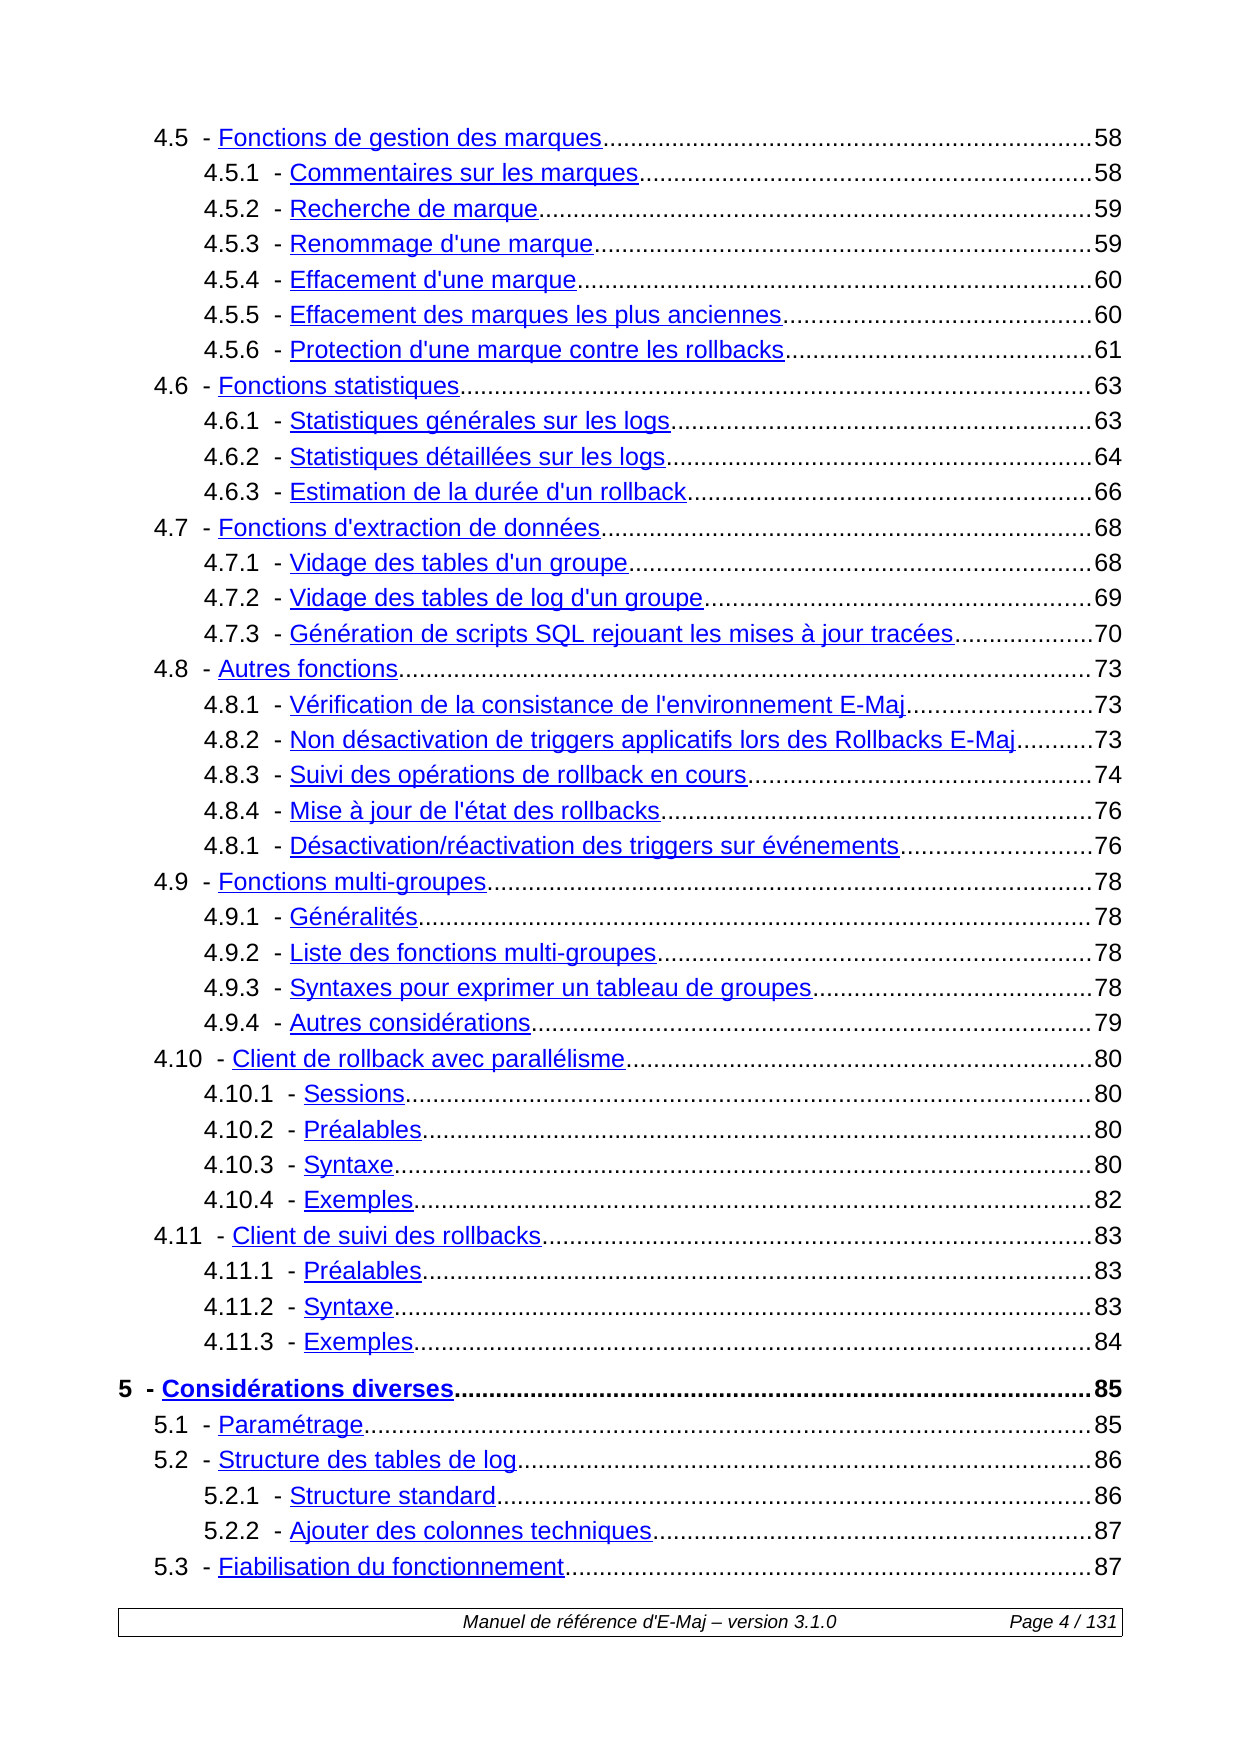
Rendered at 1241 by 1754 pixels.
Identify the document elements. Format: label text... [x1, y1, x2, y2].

text 4.8.1 - Désactivation/réactivation des triggers sur événements 76 [168, 826, 1122, 862]
text 5.2.2 - Ajouter des colonnes techniques 87 [168, 1511, 1122, 1547]
text 4.5.2 - Recherche de marque 59 [168, 189, 1122, 224]
text 4.9.3 - Syntaxes pour exprimer un tableau de groupes 78 [168, 968, 1122, 1003]
text 4.10.4 - Exemples 82 [168, 1181, 1122, 1216]
text 4.11.3 - Exemples 84 [168, 1322, 1122, 1358]
text 4.5.6 - Protection d'une marque contre les rollbacks 61 [168, 331, 1122, 366]
text 4.8.1 - Vérification de la consistance de l'environnement E-Maj 73 [168, 685, 1122, 720]
text 4.9 - Fonctions multi-groupes 78 [118, 862, 1122, 897]
text 4.6.2 - Statistiques détaillées sur les logs 64 [168, 437, 1122, 472]
text 4.7 - Fonctions d'extraction de données 68 [118, 508, 1122, 543]
text 4.11 - Client de suivi des rollbacks 83 [118, 1216, 1122, 1251]
text 4.8.4 - Mise à jour de l'état des rollbacks 76 [168, 791, 1122, 826]
text 4.5.3 - Renommage d'une marque 59 [168, 224, 1122, 260]
text 5.2.1 - Structure standard 86 [168, 1476, 1122, 1511]
text 4.9.4 - Autres considérations 79 [168, 1003, 1122, 1039]
text 4.5.1 - Commentaires sur les marques 58 [168, 153, 1122, 189]
text 5.3 - Fiabilisation du fonctionnement 87 [118, 1547, 1122, 1582]
text 4.10.2 - Préalables 80 [168, 1110, 1122, 1145]
text 4.10.1 - Sessions 80 [168, 1074, 1122, 1110]
text 4.7.3 - Génération de scripts SQL rejouant les mises à jour tracées 70 [168, 614, 1122, 649]
text 4.8.2 - Non désactivation de triggers applicatifs lors des Rollbacks E-Maj 73 [168, 720, 1122, 756]
text 4.5.4 - Effacement d'une marque 60 [168, 260, 1122, 295]
text 4.7.1 - Vidage des tables d'un groupe 68 [168, 543, 1122, 578]
text 4.10.3 - Syntaxe 80 [168, 1145, 1122, 1181]
text 4.8.3 - Suivi des opérations de rollback en cours 74 [168, 756, 1122, 791]
text 4.11.2 - Syntaxe 83 [168, 1287, 1122, 1322]
text 4.9.2 - Liste des fonctions multi-groupes 78 [168, 933, 1122, 968]
text 4.5 - Fonctions de gestion des marques 58 [118, 118, 1122, 153]
text 5.1 - Paramétrage 85 [118, 1405, 1122, 1440]
text 5 - Considérations diverses 85 [118, 1369, 1122, 1405]
text 4.8 - Autres fonctions 73 [118, 649, 1122, 685]
text 4.6.3 - Estimation de la durée d'un rollback 66 [168, 472, 1122, 508]
text 4.5.5 - Effacement des marques les plus anciennes 60 [168, 295, 1122, 331]
text 4.9.1 - Généralités 78 [168, 897, 1122, 933]
text 4.6 - Fonctions statistiques 63 [118, 366, 1122, 401]
text 4.6.1 - Statistiques générales sur les logs 63 [168, 401, 1122, 437]
text 4.7.2 - Vidage des tables de log d'un groupe 69 [168, 578, 1122, 614]
text 4.10 - Client de rollback avec parallélisme 80 [118, 1039, 1122, 1074]
text 4.11.1 - Préalables 83 [168, 1251, 1122, 1287]
text 5.2 - Structure des tables de log 86 [118, 1440, 1122, 1476]
